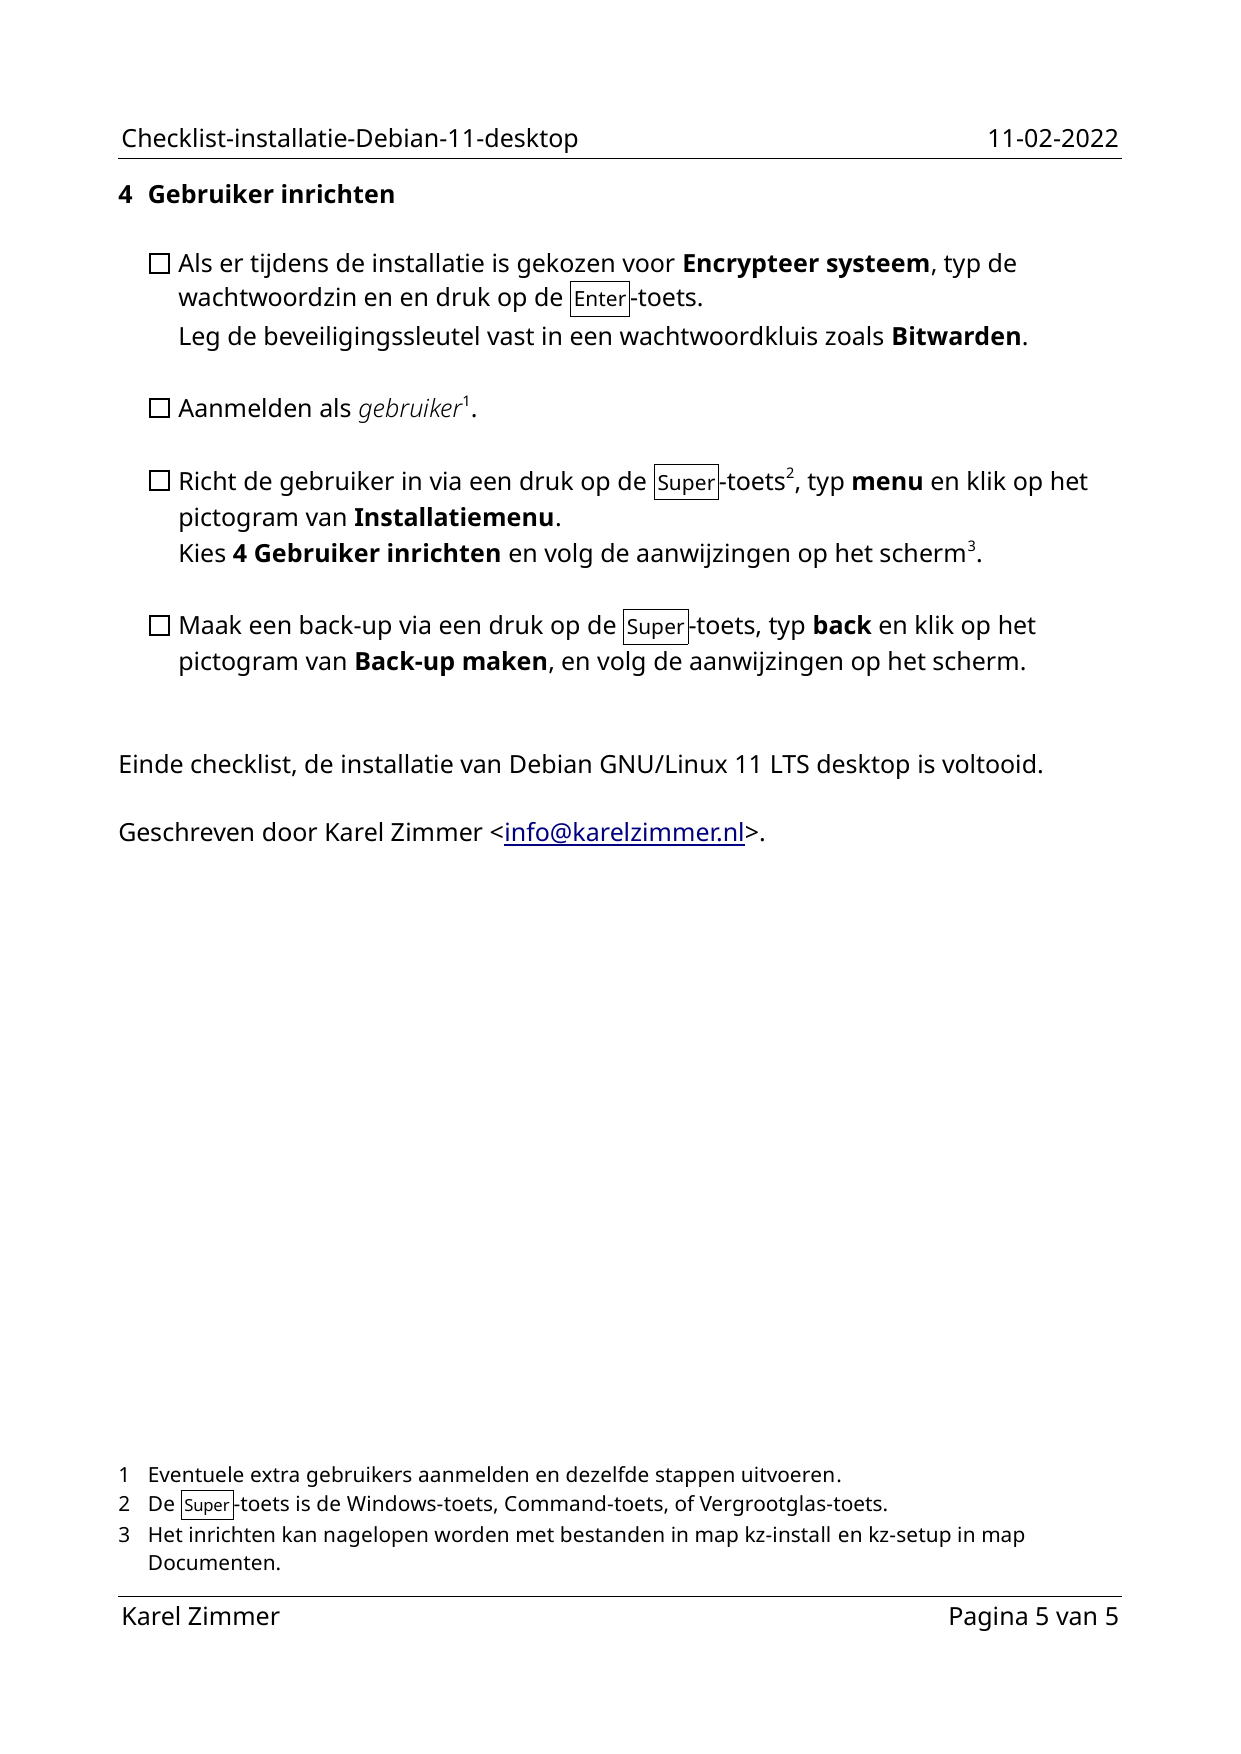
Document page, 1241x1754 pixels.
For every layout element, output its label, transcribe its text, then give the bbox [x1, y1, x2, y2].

table_cell Kies 4 Gebruiker inrichten en volg de aanwijzingen op het scherm. [177, 535, 1122, 571]
table_cell [141, 607, 177, 679]
table_cell [141, 354, 177, 390]
table_cell [177, 354, 1122, 390]
table_cell Aanmelden als gebruiker. [177, 390, 1122, 426]
table_cell [177, 426, 1122, 462]
table_cell [141, 317, 177, 353]
table_cell [141, 390, 177, 426]
table_header [141, 245, 177, 317]
table_cell [141, 462, 177, 534]
table_cell [141, 571, 177, 607]
table_cell Richt de gebruiker in via een druk op de Super-toets, typ menu en klik op het pictogram van Installatiemenu. [177, 462, 1122, 534]
table_cell Maak een back-up via een druk op de Super-toets, typ back en klik op het pictogram van Back-up maken, en volg de aanwijzingen op het scherm. [177, 607, 1122, 679]
list Gebruiker inrichten [118, 177, 1122, 211]
table_cell Leg de beveiligingssleutel vast in een wachtwoordkluis zoals Bitwarden. [177, 317, 1122, 353]
table_cell [141, 426, 177, 462]
text Geschreven door Karel Zimmer <info@karelzimmer.nl>. [118, 815, 1122, 849]
table_cell [141, 535, 177, 571]
table_cell [177, 571, 1122, 607]
text Einde checklist, de installatie van Debian GNU/Linux 11 LTS desktop is voltooid. [118, 747, 1122, 781]
table_header Als er tijdens de installatie is gekozen voor Encrypteer systeem, typ de wachtwoordzin en en druk op de Enter-toets. [177, 245, 1122, 317]
